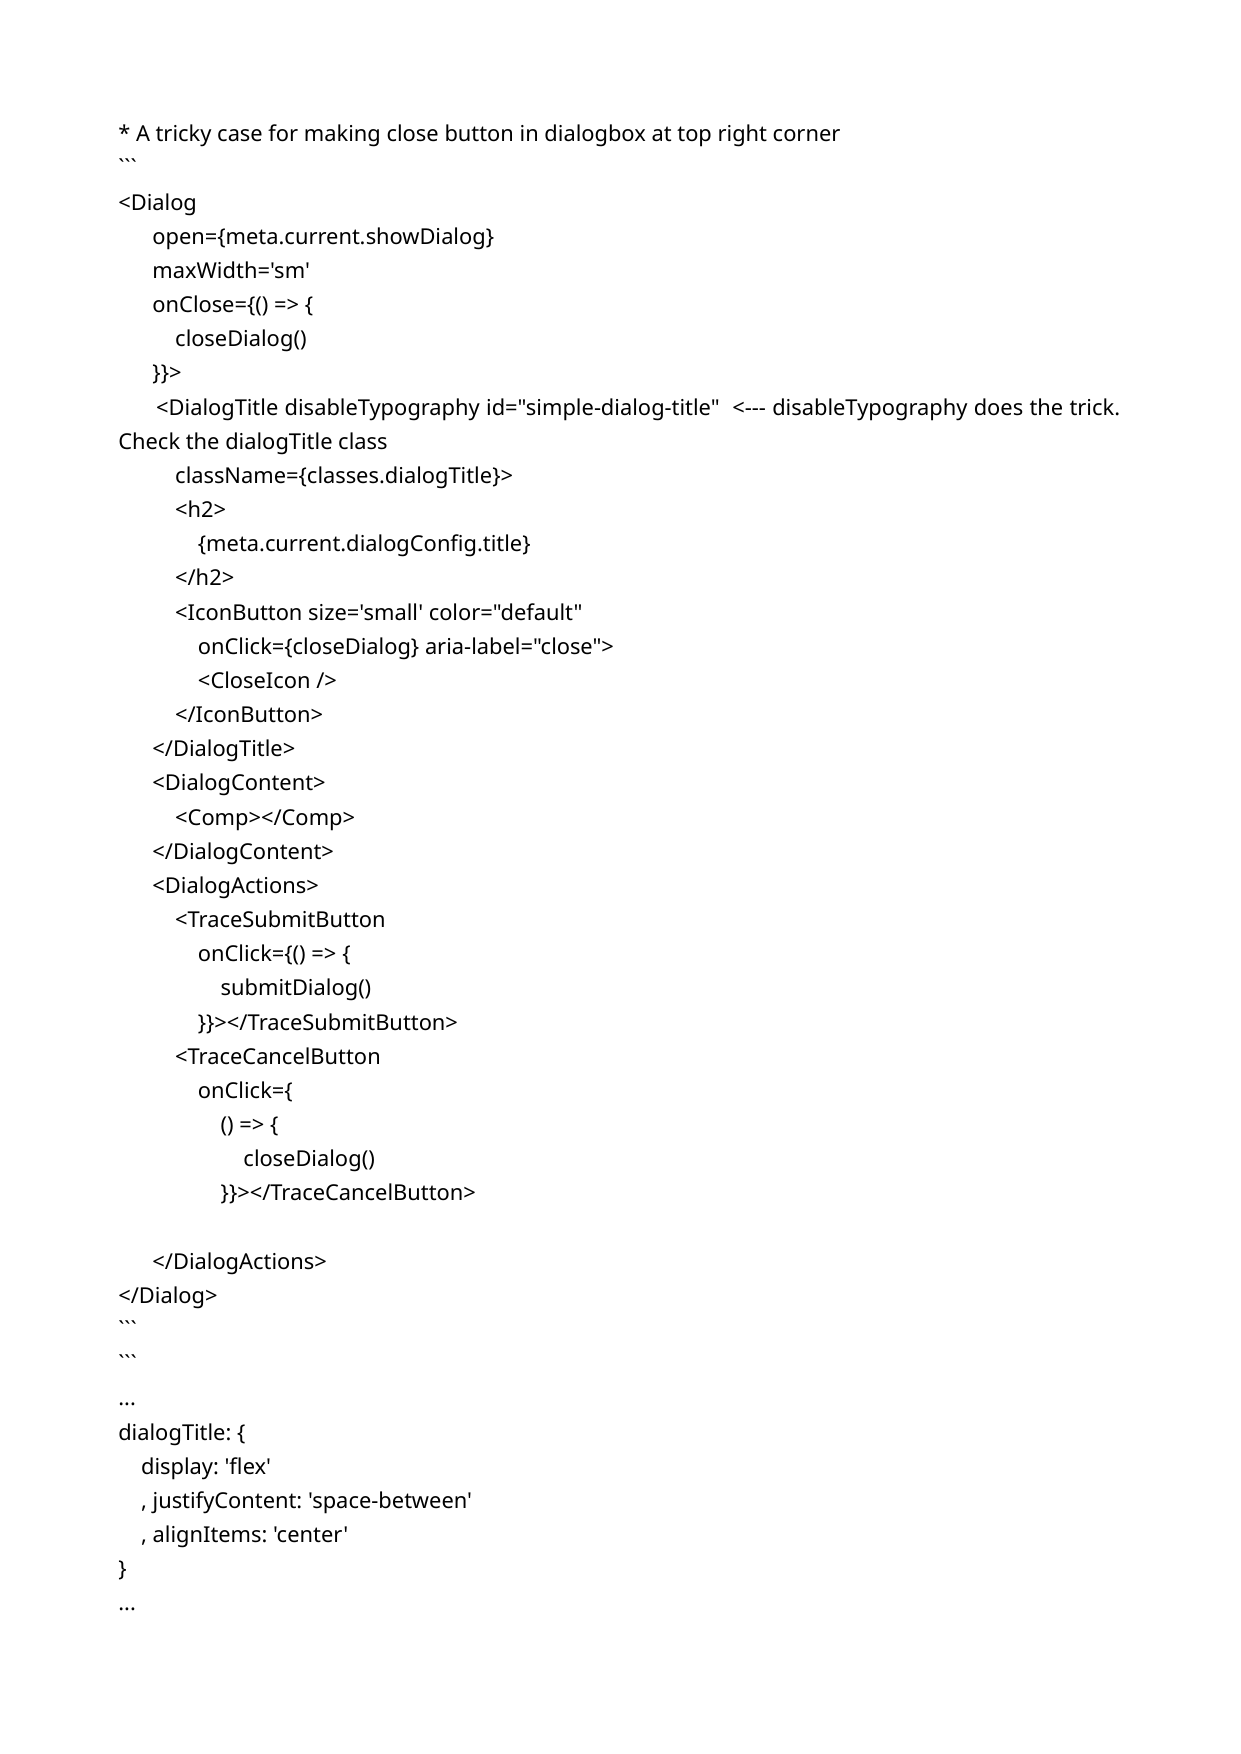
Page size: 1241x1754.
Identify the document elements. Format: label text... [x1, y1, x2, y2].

text <TraceCancelButton [118, 1041, 1122, 1070]
text </DialogActions> [118, 1246, 1122, 1275]
text ... [118, 1382, 1122, 1412]
text ``` [118, 1314, 1122, 1344]
text }}> [118, 357, 1122, 387]
text ``` [118, 1348, 1122, 1378]
text </IconButton> [118, 699, 1122, 729]
text </Dialog> [118, 1280, 1122, 1309]
text onClick={closeDialog} aria-label="close"> [118, 631, 1122, 660]
text <IconButton size='small' color="default" [118, 596, 1122, 626]
text maxWidth='sm' [118, 255, 1122, 284]
text {meta.current.dialogConfig.title} [118, 528, 1122, 558]
text display: 'flex' [118, 1451, 1122, 1480]
text ``` [118, 152, 1122, 182]
text submitDialog() [118, 972, 1122, 1002]
text * A tricky case for making close button in dialogbox at top right corner [118, 118, 1122, 148]
text <CloseIcon /> [118, 665, 1122, 694]
text <h2> [118, 494, 1122, 524]
text <DialogActions> [118, 870, 1122, 899]
text ... [118, 1587, 1122, 1617]
text }}></TraceSubmitButton> [118, 1006, 1122, 1036]
text open={meta.current.showDialog} [118, 221, 1122, 250]
text </DialogTitle> [118, 733, 1122, 763]
text } [118, 1553, 1122, 1583]
text </DialogContent> [118, 836, 1122, 865]
text <Dialog [118, 186, 1122, 216]
text <DialogTitle disableTypography id="simple-dialog-title" <--- disableTypography does the trick. Check the dialogTitle class [118, 391, 1122, 455]
text () => { [118, 1109, 1122, 1139]
text dialogTitle: { [118, 1416, 1122, 1446]
text onClick={ [118, 1075, 1122, 1104]
text <TraceSubmitButton [118, 904, 1122, 934]
text onClick={() => { [118, 938, 1122, 968]
text onClose={() => { [118, 289, 1122, 319]
text closeDialog() [118, 323, 1122, 353]
text className={classes.dialogTitle}> [118, 460, 1122, 489]
text , alignItems: 'center' [118, 1519, 1122, 1549]
text </h2> [118, 562, 1122, 592]
text , justifyContent: 'space-between' [118, 1485, 1122, 1514]
text closeDialog() [118, 1143, 1122, 1173]
text <DialogContent> [118, 767, 1122, 797]
text <Comp></Comp> [118, 801, 1122, 831]
text }}></TraceCancelButton> [118, 1177, 1122, 1207]
